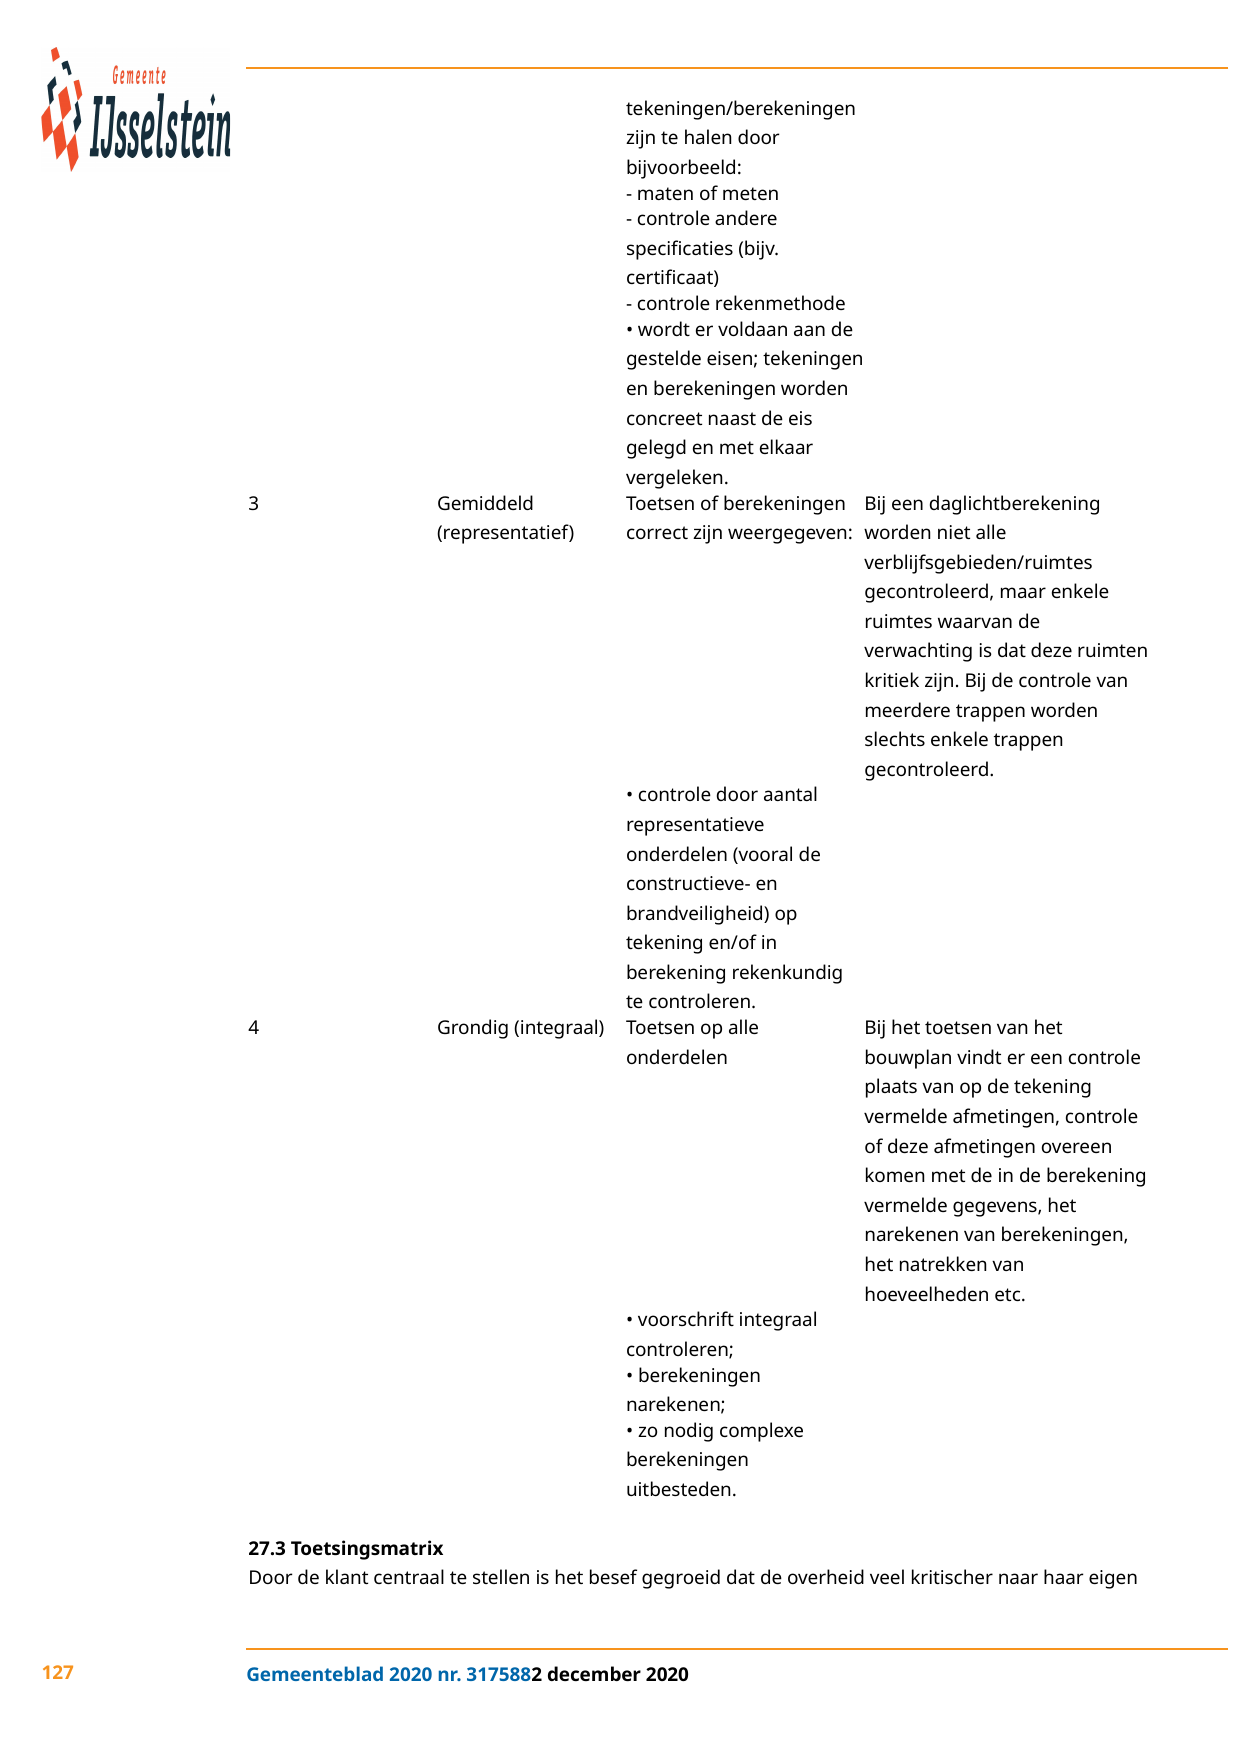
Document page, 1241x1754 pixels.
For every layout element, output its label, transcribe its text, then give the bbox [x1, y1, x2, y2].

table_cell • zo nodig complexe berekeningen uitbesteden. [626, 1417, 864, 1502]
table_cell [248, 290, 437, 316]
text 27.3 Toetsingsmatrix [248, 1535, 1152, 1561]
table_cell [437, 1417, 626, 1502]
text Door de klant centraal te stellen is het besef gegroeid dat de overheid veel kritischer naar haar eigen [248, 1564, 1152, 1590]
table_cell - controle rekenmethode [626, 290, 864, 316]
table_cell [437, 1306, 626, 1362]
table_cell [437, 316, 626, 490]
table_cell [864, 316, 1152, 490]
table_cell • berekeningen narekenen; [626, 1362, 864, 1417]
table_cell [248, 782, 437, 1014]
table_cell [437, 1362, 626, 1417]
picture [41, 47, 231, 172]
table_cell 4 [248, 1015, 437, 1306]
table_cell 3 [248, 490, 437, 782]
table_cell [248, 1306, 437, 1362]
table_cell [248, 1362, 437, 1417]
table_cell [864, 782, 1152, 1014]
table_cell [248, 95, 437, 180]
table_cell [437, 782, 626, 1014]
table_cell [248, 205, 437, 290]
table_cell • voorschrift integraal controleren; [626, 1306, 864, 1362]
table_cell Bij het toetsen van het bouwplan vindt er een controle plaats van op de tekening vermelde afmetingen, controle of deze afmetingen overeen komen met de in de berekening vermelde gegevens, het narekenen van berekeningen, het natrekken van hoeveelheden etc. [864, 1015, 1152, 1306]
table_cell Grondig (integraal) [437, 1015, 626, 1306]
table_cell [864, 180, 1152, 205]
table_cell [864, 1362, 1152, 1417]
table_cell [864, 1306, 1152, 1362]
table_cell Bij een daglichtberekening worden niet alle verblijfsgebieden/ruimtes gecontroleerd, maar enkele ruimtes waarvan de verwachting is dat deze ruimten kritiek zijn. Bij de controle van meerdere trappen worden slechts enkele trappen gecontroleerd. [864, 490, 1152, 782]
table_cell [437, 205, 626, 290]
table_cell [437, 290, 626, 316]
table_cell - maten of meten [626, 180, 864, 205]
table_cell [864, 290, 1152, 316]
table_cell • wordt er voldaan aan de gestelde eisen; tekeningen en berekeningen worden concreet naast de eis gelegd en met elkaar vergeleken. [626, 316, 864, 490]
table_cell Toetsen of berekeningen correct zijn weergegeven: [626, 490, 864, 782]
table_cell [248, 180, 437, 205]
table_cell [248, 316, 437, 490]
table_cell [248, 1417, 437, 1502]
table_cell [864, 1417, 1152, 1502]
table_cell • controle door aantal representatieve onderdelen (vooral de constructieve- en brandveiligheid) op tekening en/of in berekening rekenkundig te controleren. [626, 782, 864, 1014]
table_cell Gemiddeld (representatief) [437, 490, 626, 782]
table_cell [864, 205, 1152, 290]
table_cell [437, 95, 626, 180]
table_cell [437, 180, 626, 205]
table_cell [864, 95, 1152, 180]
table_cell - controle andere specificaties (bijv. certificaat) [626, 205, 864, 290]
table_cell Toetsen op alle onderdelen [626, 1015, 864, 1306]
table_cell tekeningen/berekeningen zijn te halen door bijvoorbeeld: [626, 95, 864, 180]
